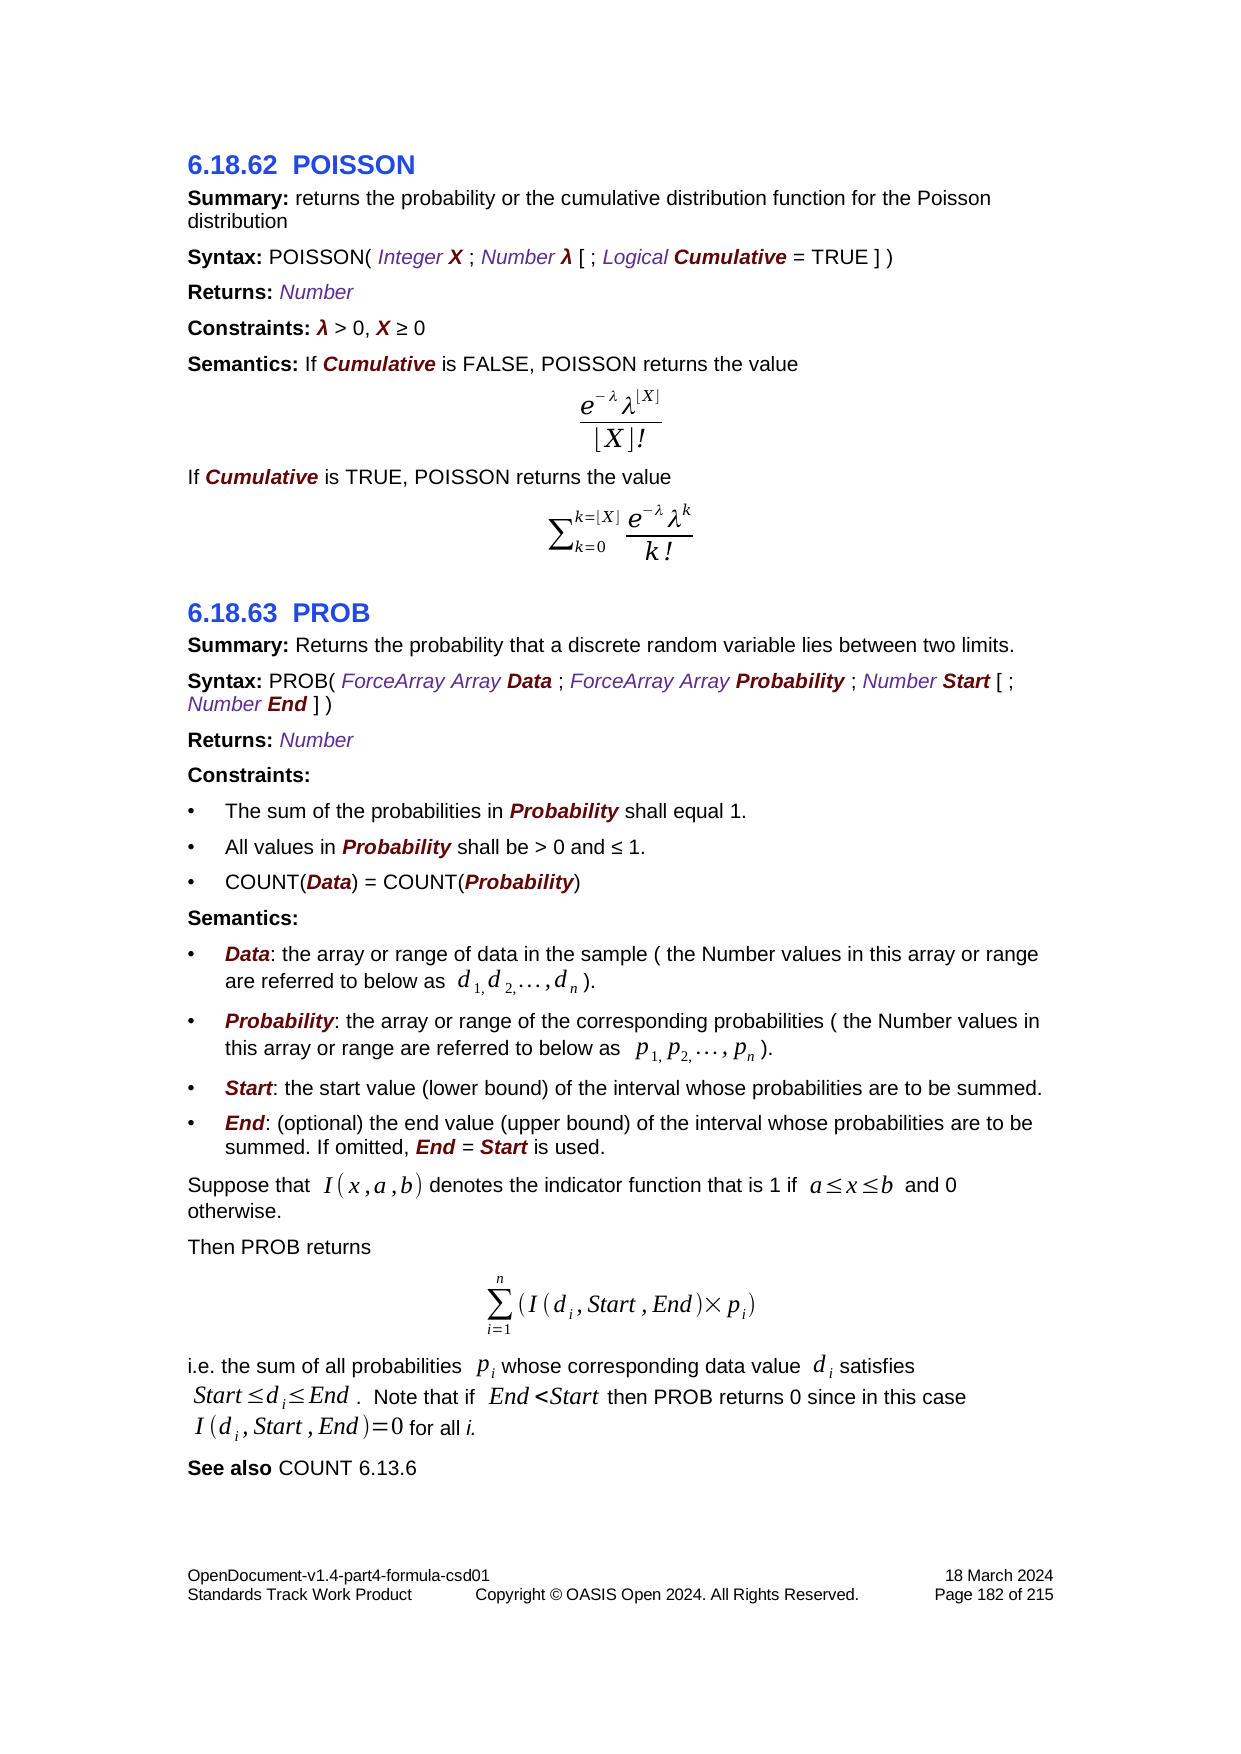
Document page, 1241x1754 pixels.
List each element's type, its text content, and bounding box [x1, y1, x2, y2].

text Semantics: If Cumulative is FALSE, POISSON returns the value [187, 352, 1053, 376]
subtitle POISSON [187, 150, 1053, 180]
subtitle PROB [187, 597, 1053, 627]
list End: (optional) the end value (upper bound) of the interval whose probabilities are to be summed. If omitted, End = Start is used. [187, 1112, 1053, 1159]
text Returns: Number [187, 728, 1053, 752]
list Start: the start value (lower bound) of the interval whose probabilities are to be summed. [187, 1076, 1053, 1099]
text Syntax: POISSON( Integer X ; Number λ [ ; Logical Cumulative = TRUE ] ) [187, 245, 1053, 269]
text Semantics: [187, 906, 1053, 930]
text Returns: Number [187, 281, 1053, 304]
text Summary: returns the probability or the cumulative distribution function for the Poisson distribution [187, 186, 1053, 233]
text Summary: Returns the probability that a discrete random variable lies between two limits. [187, 633, 1053, 657]
list COUNT(Data) = COUNT(Probability) [187, 871, 1053, 894]
list All values in Probability shall be > 0 and ≤ 1. [187, 835, 1053, 859]
list Data: the array or range of data in the sample ( the Number values in this array or range are referred to below as ). [187, 942, 1053, 997]
list Probability: the array or range of the corresponding probabilities ( the Number values in this array or range are referred to below as ). [187, 1009, 1053, 1064]
text If Cumulative is TRUE, POISSON returns the value [187, 465, 1053, 489]
list The sum of the probabilities in Probability shall equal 1. [187, 799, 1053, 823]
text Then PROB returns [187, 1235, 1053, 1259]
text i.e. the sum of all probabilities whose corresponding data value satisfies . Note that if then PROB returns 0 since in this case for all i. [187, 1350, 1053, 1444]
text Suppose that denotes the indicator function that is 1 if and 0 otherwise. [187, 1171, 1053, 1223]
text Constraints: λ > 0, X ≥ 0 [187, 316, 1053, 340]
text See also COUNT 6.13.6 [187, 1456, 1053, 1480]
text Constraints: [187, 764, 1053, 787]
text Syntax: PROB( ForceArray Array Data ; ForceArray Array Probability ; Number Start [ ; Number End ] ) [187, 669, 1053, 716]
